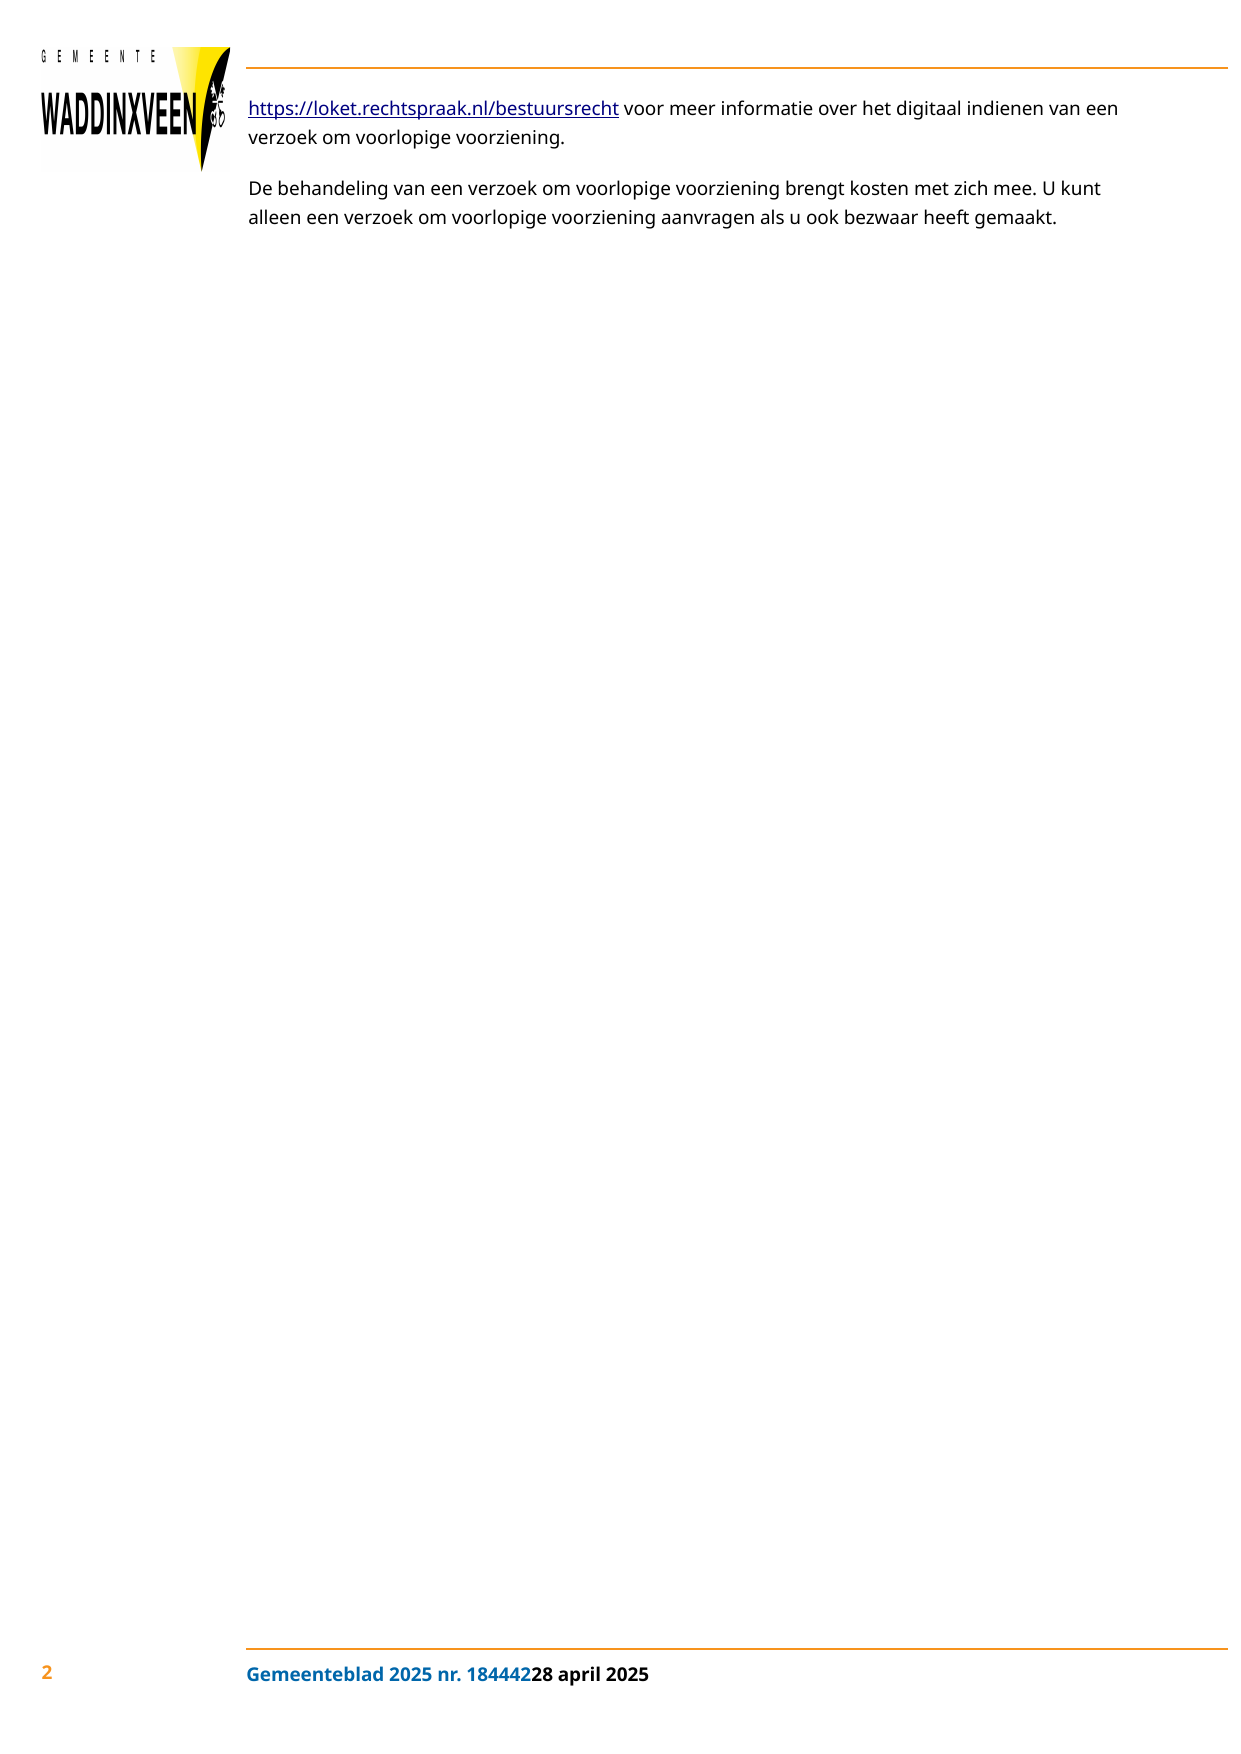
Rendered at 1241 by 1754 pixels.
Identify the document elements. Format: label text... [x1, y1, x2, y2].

text De behandeling van een verzoek om voorlopige voorziening brengt kosten met zich mee. U kunt alleen een verzoek om voorlopige voorziening aanvragen als u ook bezwaar heeft gemaakt. [248, 175, 1152, 230]
text https://loket.rechtspraak.nl/bestuursrecht voor meer informatie over het digitaal indienen van een verzoek om voorlopige voorziening. [248, 95, 1152, 150]
picture [41, 47, 231, 172]
